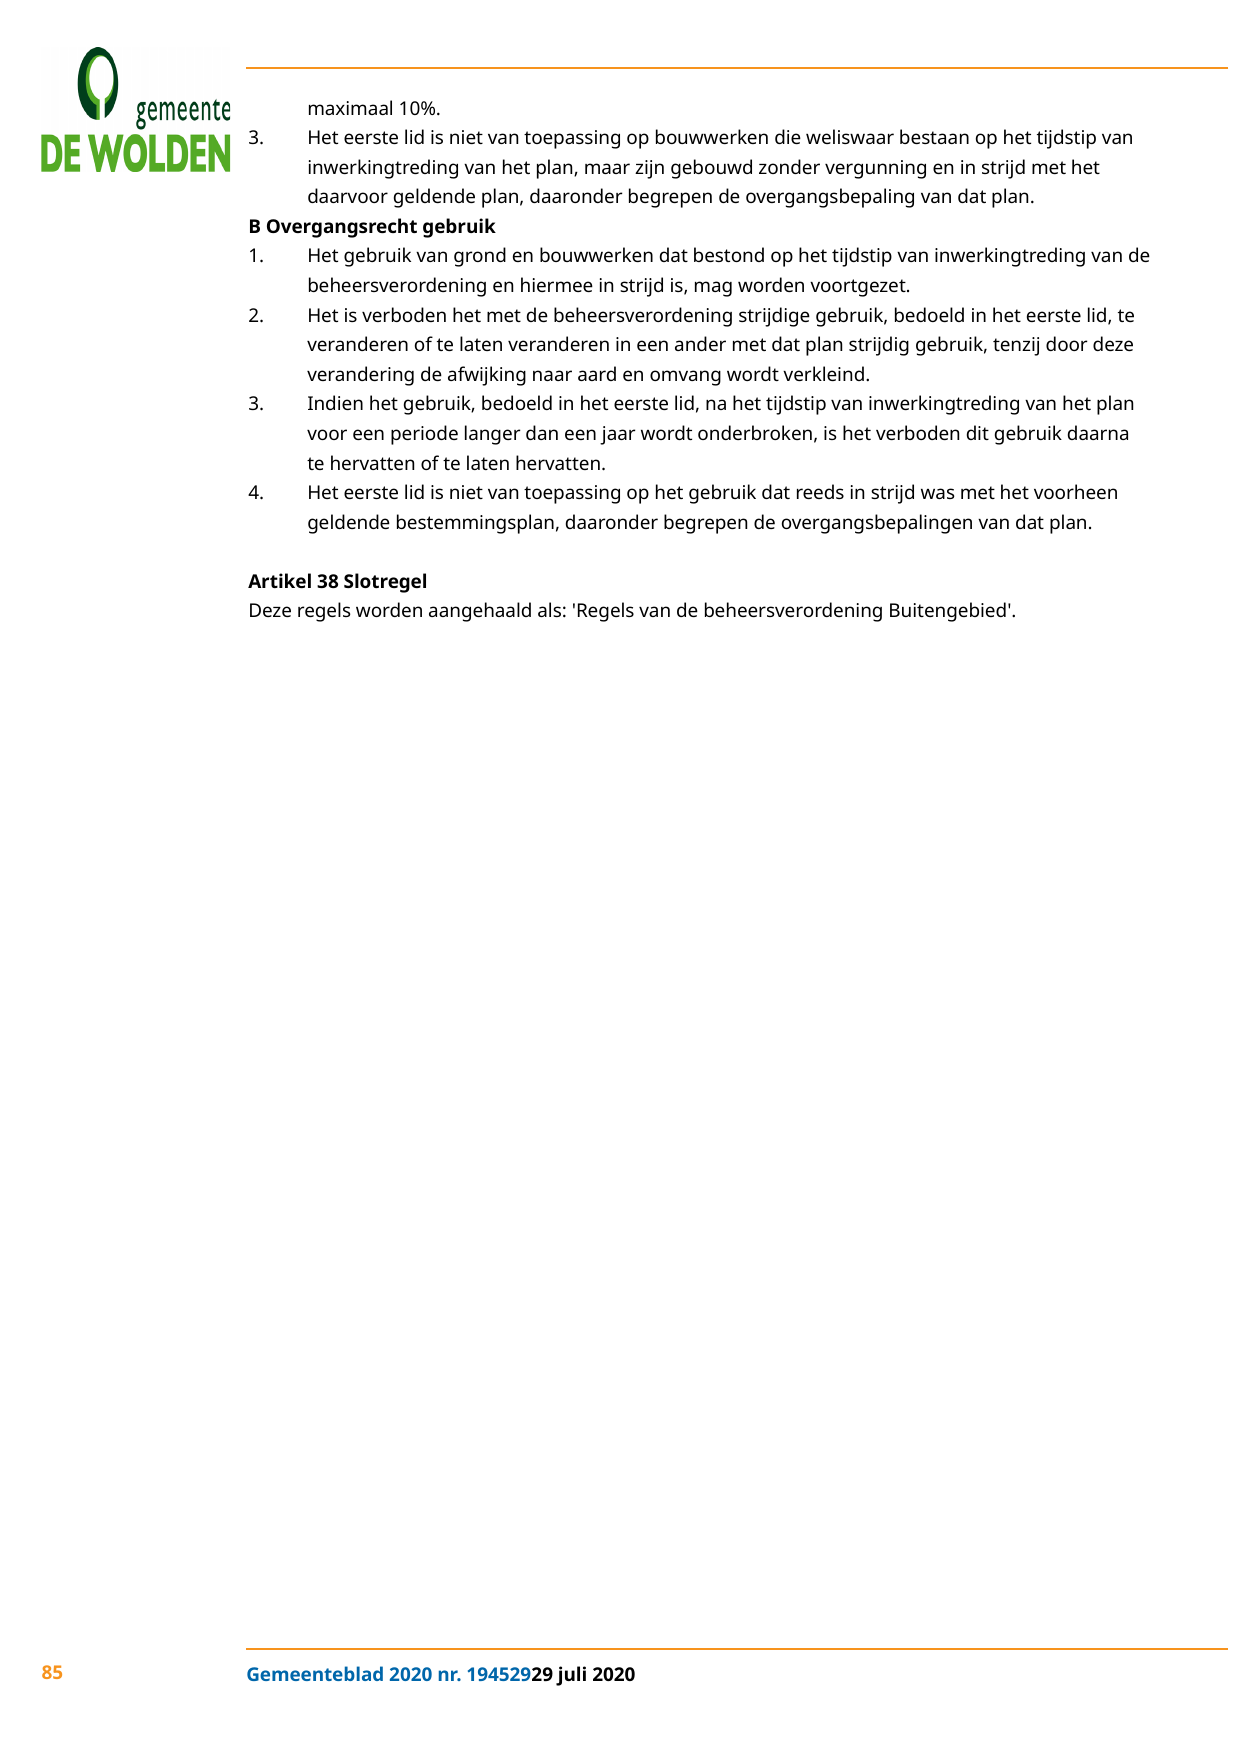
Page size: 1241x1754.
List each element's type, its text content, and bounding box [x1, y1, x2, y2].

list Het eerste lid is niet van toepassing op het gebruik dat reeds in strijd was met het voorheen geldende bestemmingsplan, daaronder begrepen de overgangsbepalingen van dat plan. [248, 479, 1152, 535]
list Indien het gebruik, bedoeld in het eerste lid, na het tijdstip van inwerkingtreding van het plan voor een periode langer dan een jaar wordt onderbroken, is het verboden dit gebruik daarna te hervatten of te laten hervatten. [248, 391, 1152, 476]
list Het gebruik van grond en bouwwerken dat bestond op het tijdstip van inwerkingtreding van de beheersverordening en hiermee in strijd is, mag worden voortgezet. [248, 243, 1152, 298]
text Deze regels worden aangehaald als: 'Regels van de beheersverordening Buitengebied'. [248, 598, 1152, 623]
text B Overgangsrecht gebruik [248, 213, 1152, 239]
list maximaal 10%. [248, 95, 1152, 121]
text Artikel 38 Slotregel [248, 568, 1152, 594]
picture [41, 47, 231, 172]
list Het is verboden het met de beheersverordening strijdige gebruik, bedoeld in het eerste lid, te veranderen of te laten veranderen in een ander met dat plan strijdig gebruik, tenzij door deze verandering de afwijking naar aard en omvang wordt verkleind. [248, 302, 1152, 387]
list Het eerste lid is niet van toepassing op bouwwerken die weliswaar bestaan op het tijdstip van inwerkingtreding van het plan, maar zijn gebouwd zonder vergunning en in strijd met het daarvoor geldende plan, daaronder begrepen de overgangsbepaling van dat plan. [248, 124, 1152, 209]
